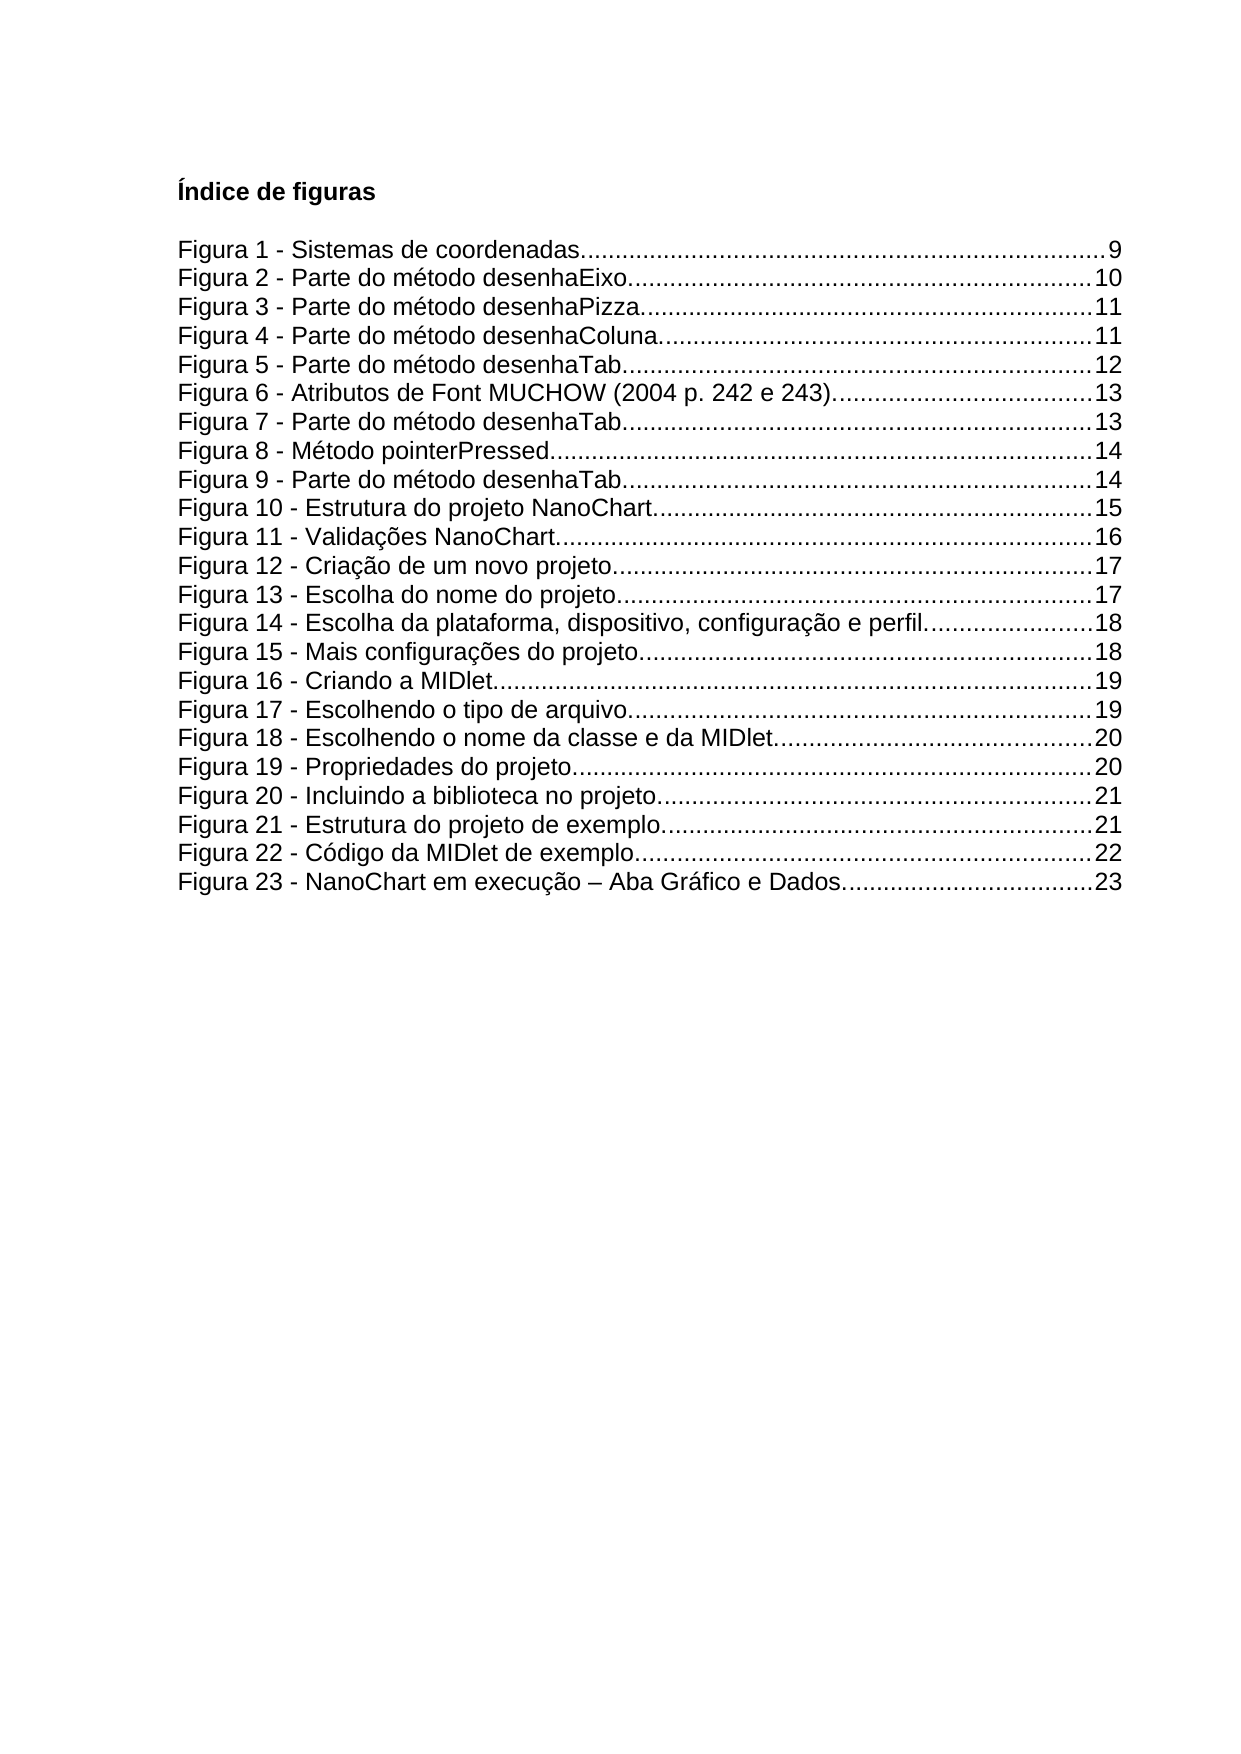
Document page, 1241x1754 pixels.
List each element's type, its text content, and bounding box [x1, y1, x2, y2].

text Figura 5 - Parte do método desenhaTab. 12 [177, 350, 1122, 378]
text Figura 16 - Criando a MIDlet. 19 [177, 666, 1122, 695]
text Figura 12 - Criação de um novo projeto. 17 [177, 551, 1122, 580]
text Figura 10 - Estrutura do projeto NanoChart. 15 [177, 493, 1122, 522]
text Figura 21 - Estrutura do projeto de exemplo. 21 [177, 810, 1122, 838]
text Figura 17 - Escolhendo o tipo de arquivo. 19 [177, 695, 1122, 723]
text Figura 14 - Escolha da plataforma, dispositivo, configuração e perfil. 18 [177, 608, 1122, 637]
text Figura 9 - Parte do método desenhaTab. 14 [177, 465, 1122, 493]
text Figura 18 - Escolhendo o nome da classe e da MIDlet. 20 [177, 723, 1122, 752]
text Figura 6 - Atributos de Font MUCHOW (2004 p. 242 e 243). 13 [177, 378, 1122, 407]
text Figura 23 - NanoChart em execução – Aba Gráfico e Dados. 23 [177, 867, 1122, 896]
text Figura 19 - Propriedades do projeto. 20 [177, 752, 1122, 781]
text Figura 15 - Mais configurações do projeto. 18 [177, 637, 1122, 666]
text Figura 20 - Incluindo a biblioteca no projeto. 21 [177, 781, 1122, 810]
text Figura 1 - Sistemas de coordenadas. 9 [177, 235, 1122, 263]
text Figura 4 - Parte do método desenhaColuna. 11 [177, 321, 1122, 350]
text Figura 8 - Método pointerPressed. 14 [177, 436, 1122, 465]
text Figura 3 - Parte do método desenhaPizza. 11 [177, 292, 1122, 321]
text Figura 22 - Código da MIDlet de exemplo. 22 [177, 838, 1122, 867]
subtitle Índice de figuras [177, 177, 1122, 206]
text Figura 11 - Validações NanoChart. 16 [177, 522, 1122, 551]
text Figura 7 - Parte do método desenhaTab. 13 [177, 407, 1122, 436]
text Figura 2 - Parte do método desenhaEixo. 10 [177, 263, 1122, 292]
text Figura 13 - Escolha do nome do projeto. 17 [177, 580, 1122, 608]
